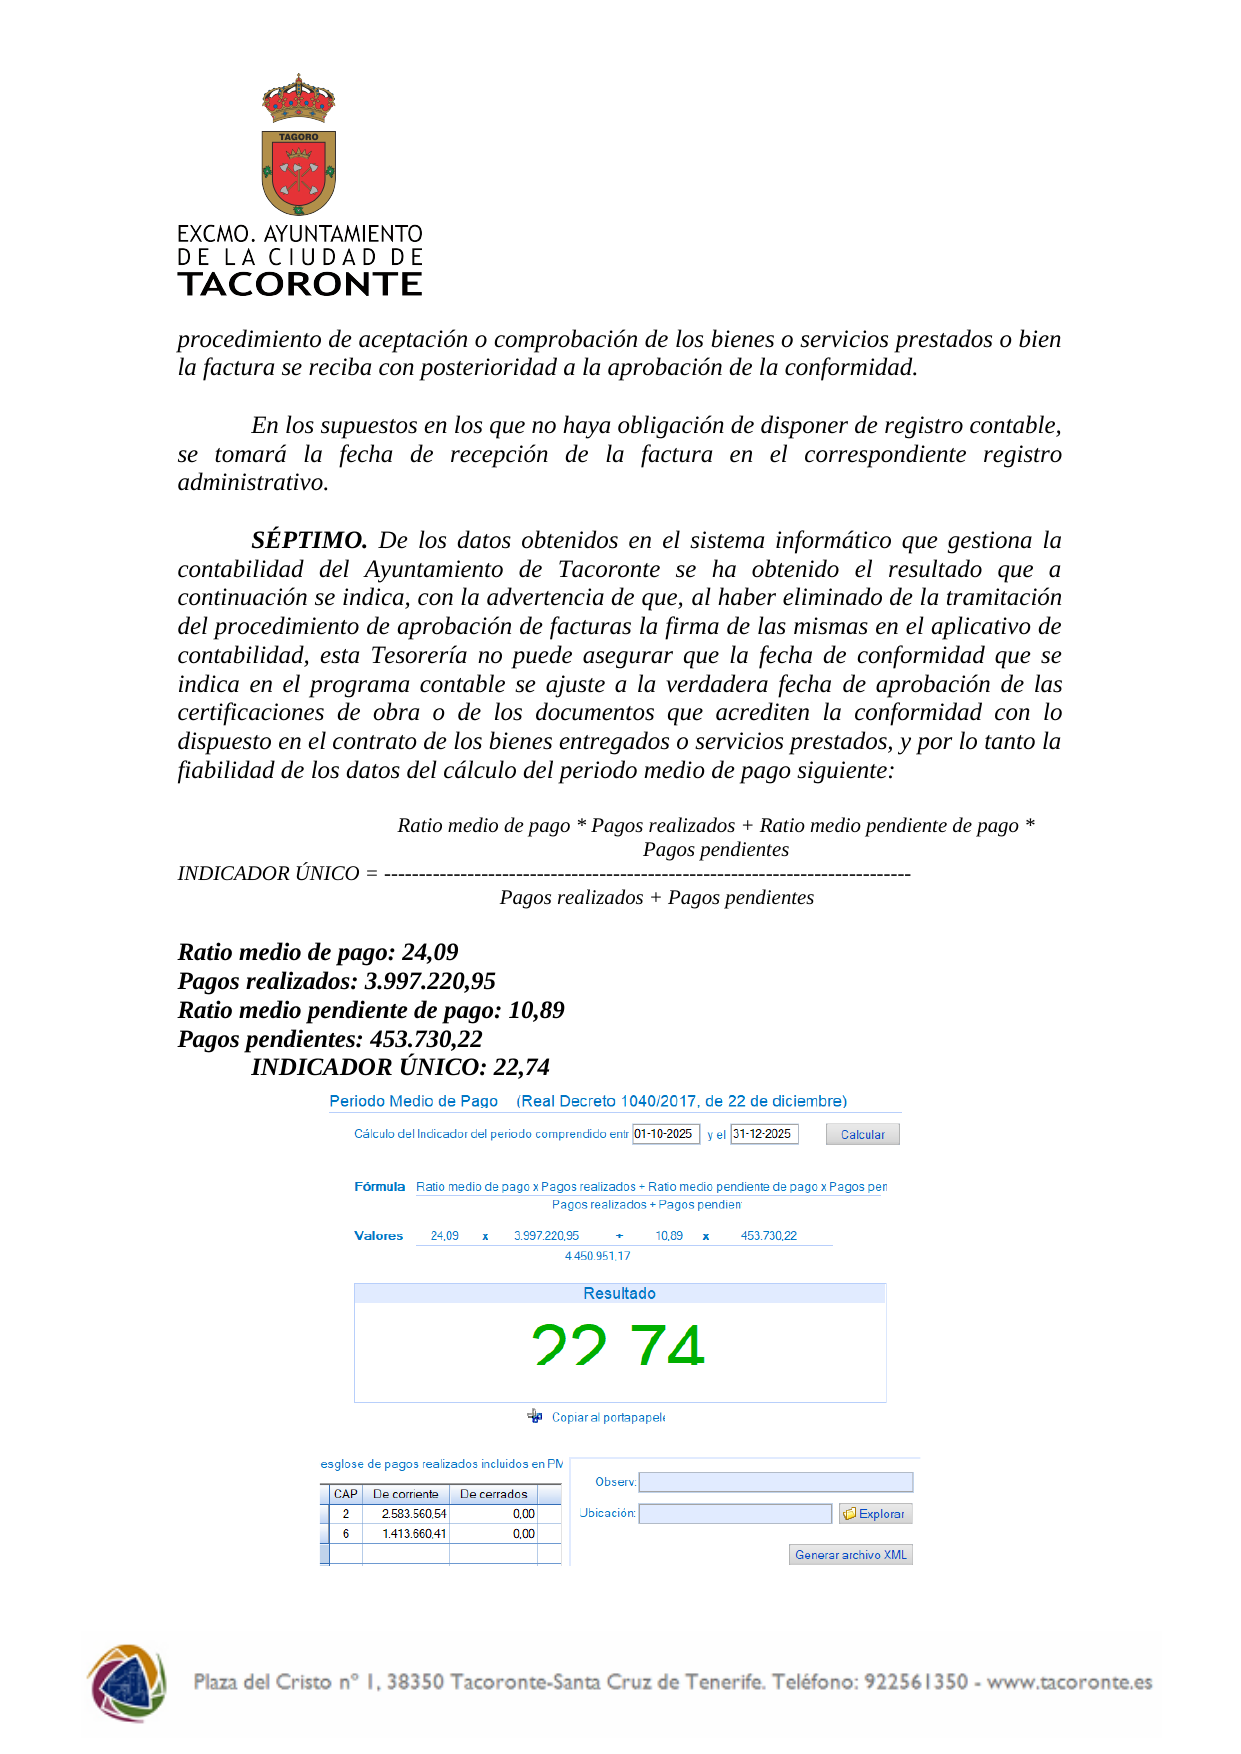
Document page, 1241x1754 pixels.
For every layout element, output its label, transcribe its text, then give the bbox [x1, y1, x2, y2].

text procedimiento de aceptación o comprobación de los bienes o servicios prestados o bien la factura se reciba con posterioridad a la aprobación de la conformidad. [177, 324, 1063, 381]
text Ratio medio de pago * Pagos realizados + Ratio medio pendiente de pago * Pagos pendientes [369, 812, 1063, 861]
text Pagos realizados + Pagos pendientes [251, 885, 1063, 909]
text INDICADOR ÚNICO: 22,74 [177, 1052, 1063, 1081]
text Pagos realizados: 3.997.220,95 [177, 966, 1063, 995]
text En los supuestos en los que no haya obligación de disponer de registro contable, se tomará la fecha de recepción de la factura en el correspondiente registro administrativo. [177, 410, 1063, 496]
text SÉPTIMO. De los datos obtenidos en el sistema informático que gestiona la contabilidad del Ayuntamiento de Tacoronte se ha obtenido el resultado que a continuación se indica, con la advertencia de que, al haber eliminado de la tramitación del procedimiento de aprobación de facturas la firma de las mismas en el aplicativo de contabilidad, esta Tesorería no puede asegurar que la fecha de conformidad que se indica en el programa contable se ajuste a la verdadera fecha de aprobación de las certificaciones de obra o de los documentos que acrediten la conformidad con lo dispuesto en el contrato de los bienes entregados o servicios prestados, y por lo tanto la fiabilidad de los datos del cálculo del periodo medio de pago siguiente: [177, 525, 1063, 784]
picture [80, 1631, 1163, 1738]
text INDICADOR ÚNICO = ---------------------------------------------------------------------------- [177, 861, 1063, 885]
picture [177, 73, 422, 296]
text Ratio medio pendiente de pago: 10,89 [177, 995, 1063, 1024]
text Pagos pendientes: 453.730,22 [177, 1024, 1063, 1052]
picture [319, 1081, 921, 1566]
text Ratio medio de pago: 24,09 [177, 937, 1063, 966]
